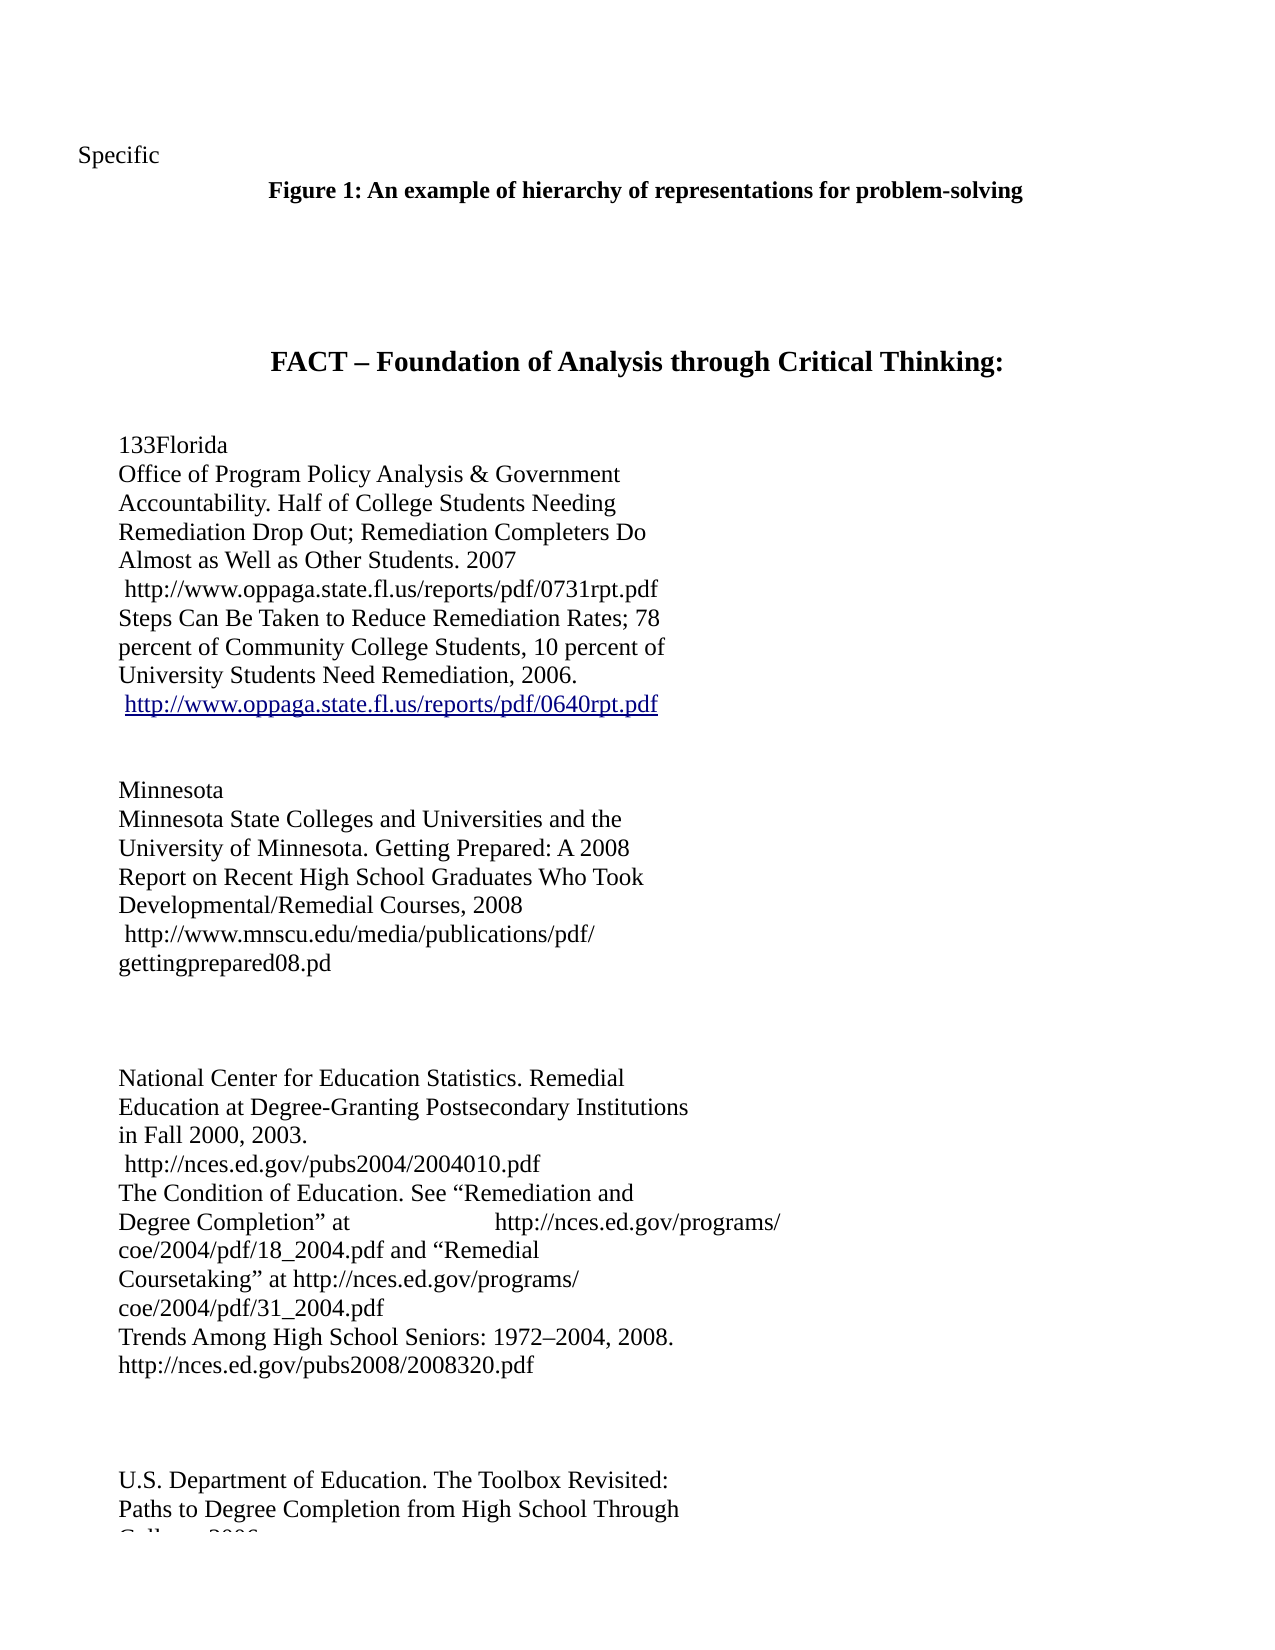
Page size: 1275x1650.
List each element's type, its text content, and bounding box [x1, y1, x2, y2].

text FACT – Foundation of Analysis through Critical Thinking: [118, 344, 1157, 378]
text Figure 1: An example of hierarchy of representations for problem-solving [118, 176, 1157, 223]
